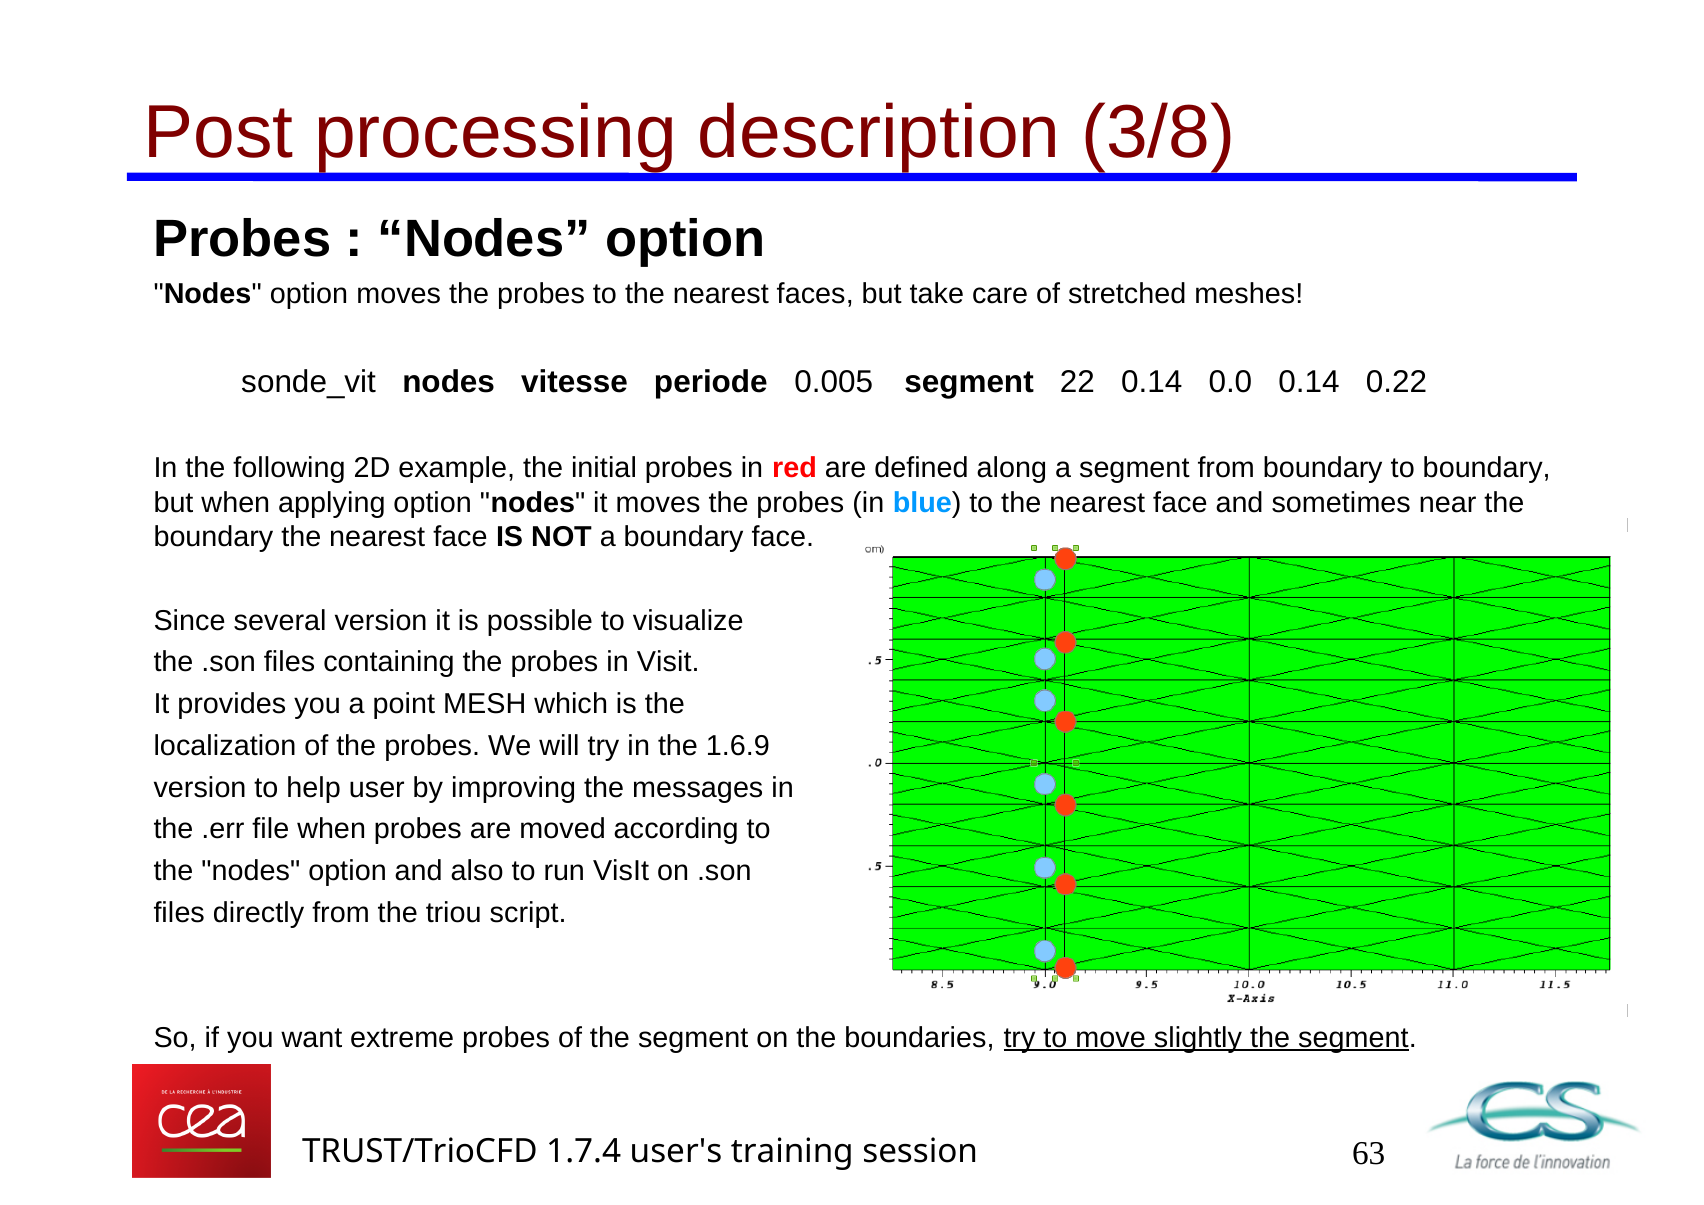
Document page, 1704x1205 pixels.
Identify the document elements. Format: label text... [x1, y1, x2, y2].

picture [1423, 1072, 1648, 1179]
picture [1577, 518, 1643, 1017]
title Post processing description (3/8) [127, 39, 1576, 196]
list Probes : “Nodes” option "Nodes" option moves the probes to the nearest faces, but take care of stretched meshes! sonde_vit nodes vitesse periode 0.005 segment 22 0.14 0.0 0.14 0.22 In the following 2D example, the initial probes in red are defined along a segment from boundary to boundary, but when applying option "nodes" it moves the probes (in blue) to the nearest face and sometimes near the boundary the nearest face IS NOT a boundary face. Since several version it is possible to visualize the .son files containing the probes in Visit. It provides you a point MESH which is the localization of the probes. We will try in the 1.6.9 version to help user by improving the messages in the .err file when probes are moved according to the "nodes" option and also to run VisIt on .son files directly from the triou script. So, if you want extreme probes of the segment on the boundaries, try to move slightly the segment. [114, 196, 1577, 1068]
picture [132, 1068, 271, 1178]
